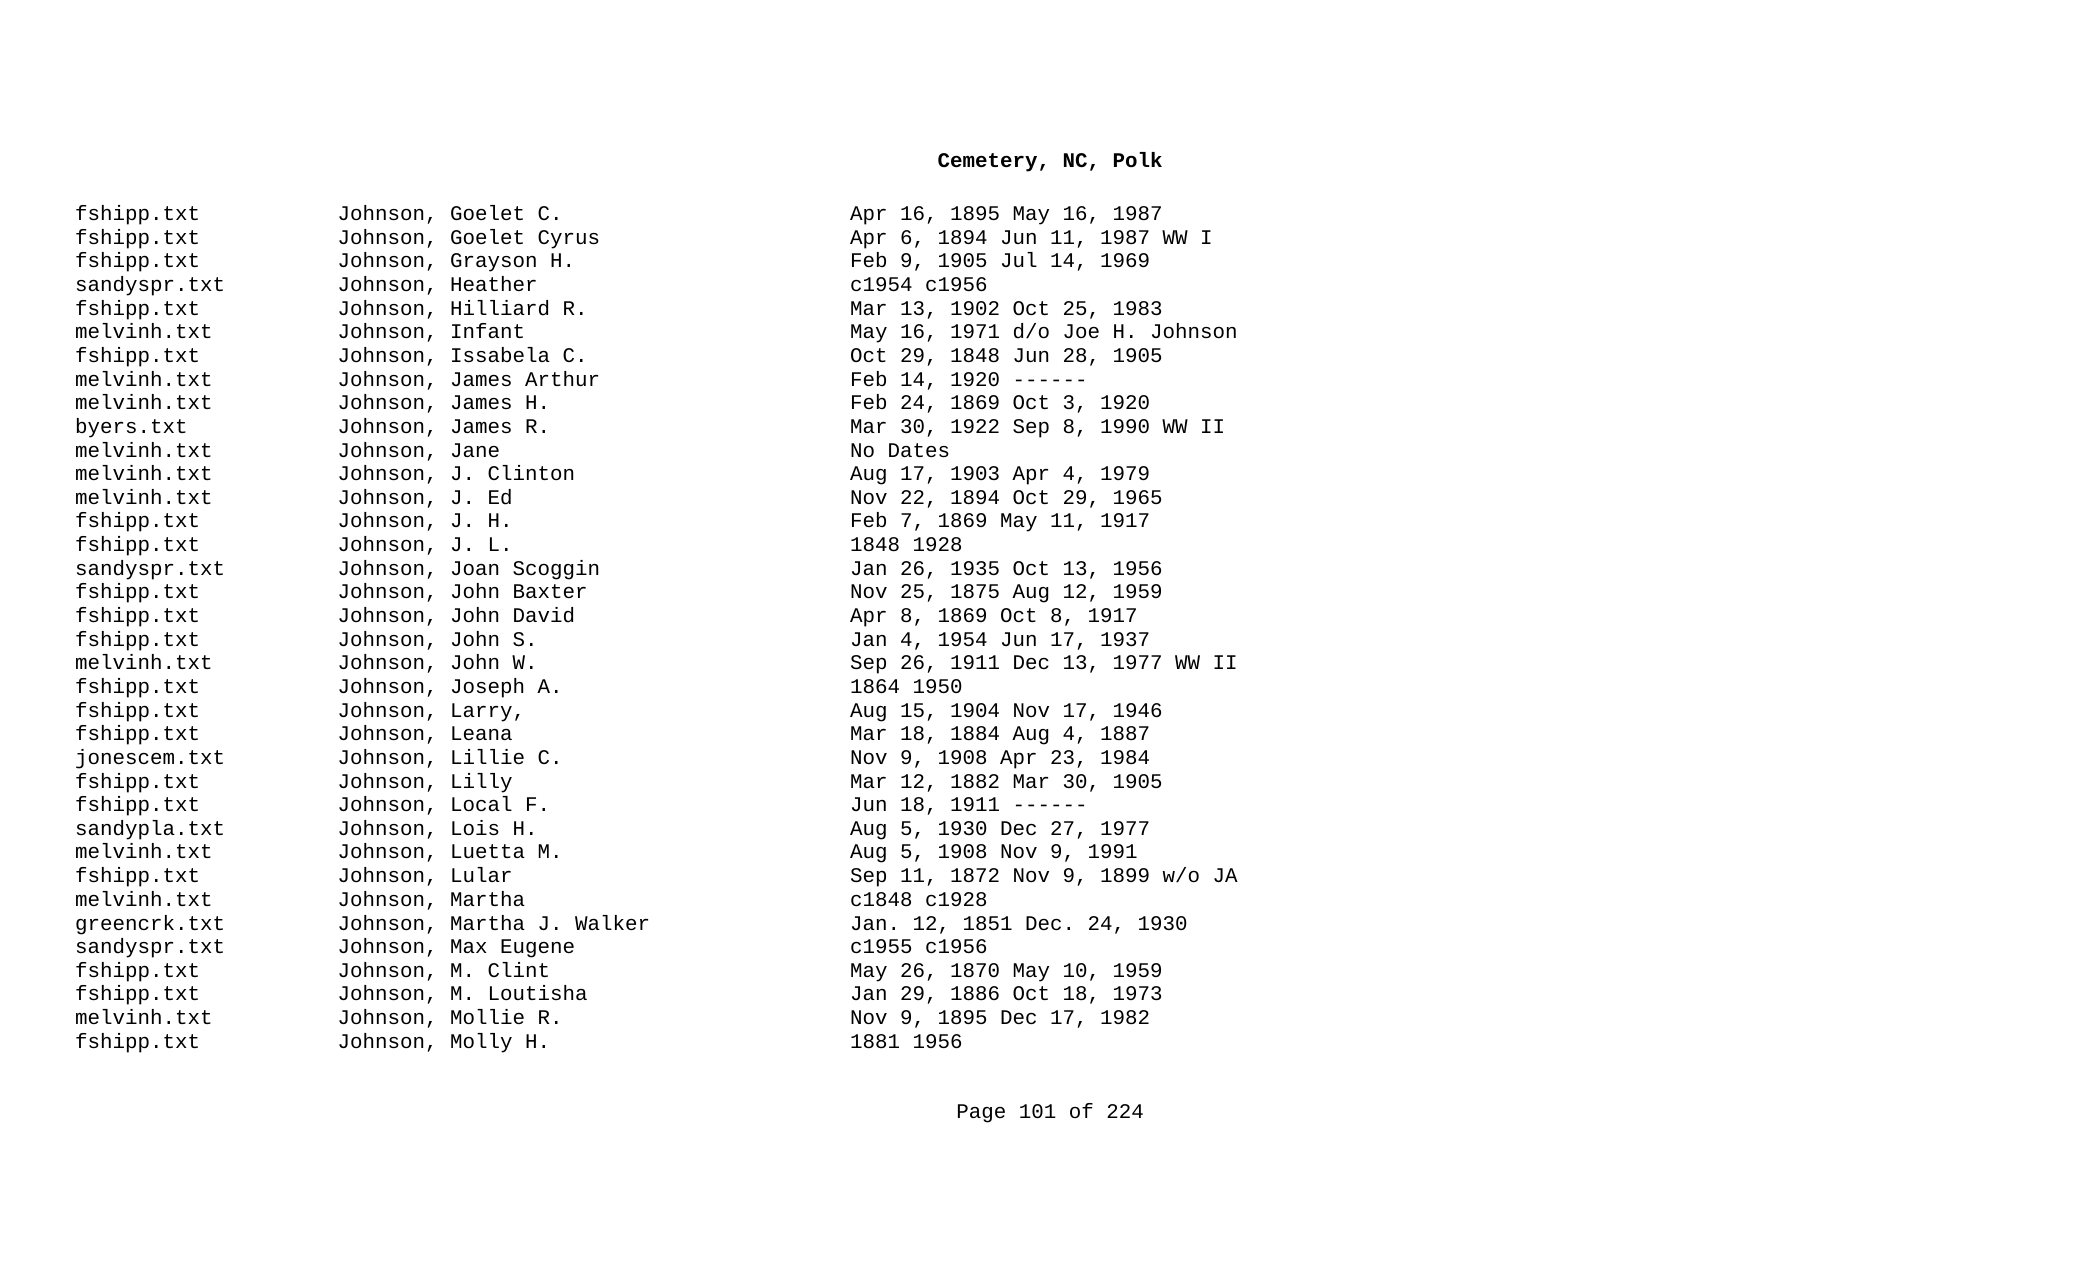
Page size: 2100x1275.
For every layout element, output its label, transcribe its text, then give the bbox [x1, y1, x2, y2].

text sandyspr.txt Johnson, Heather c1954 c1956 [75, 274, 2025, 298]
text fshipp.txt Johnson, J. H. Feb 7, 1869 May 11, 1917 [75, 511, 2025, 534]
text melvinh.txt Johnson, James Arthur Feb 14, 1920 ------ [75, 369, 2025, 392]
text fshipp.txt Johnson, J. L. 1848 1928 [75, 534, 2025, 558]
text fshipp.txt Johnson, Local F. Jun 18, 1911 ------ [75, 794, 2025, 818]
text fshipp.txt Johnson, Larry, Aug 15, 1904 Nov 17, 1946 [75, 700, 2025, 723]
text sandyspr.txt Johnson, Joan Scoggin Jan 26, 1935 Oct 13, 1956 [75, 558, 2025, 581]
text fshipp.txt Johnson, Lular Sep 11, 1872 Nov 9, 1899 w/o JA [75, 865, 2025, 889]
text fshipp.txt Johnson, Molly H. 1881 1956 [75, 1031, 2025, 1054]
text melvinh.txt Johnson, J. Ed Nov 22, 1894 Oct 29, 1965 [75, 487, 2025, 511]
text fshipp.txt Johnson, M. Loutisha Jan 29, 1886 Oct 18, 1973 [75, 983, 2025, 1007]
text byers.txt Johnson, James R. Mar 30, 1922 Sep 8, 1990 WW II [75, 416, 2025, 439]
text melvinh.txt Johnson, J. Clinton Aug 17, 1903 Apr 4, 1979 [75, 463, 2025, 487]
text melvinh.txt Johnson, Jane No Dates [75, 439, 2025, 463]
text fshipp.txt Johnson, John Baxter Nov 25, 1875 Aug 12, 1959 [75, 581, 2025, 605]
text melvinh.txt Johnson, James H. Feb 24, 1869 Oct 3, 1920 [75, 392, 2025, 416]
text melvinh.txt Johnson, John W. Sep 26, 1911 Dec 13, 1977 WW II [75, 652, 2025, 676]
text melvinh.txt Johnson, Mollie R. Nov 9, 1895 Dec 17, 1982 [75, 1007, 2025, 1031]
text fshipp.txt Johnson, Grayson H. Feb 9, 1905 Jul 14, 1969 [75, 250, 2025, 274]
text melvinh.txt Johnson, Martha c1848 c1928 [75, 889, 2025, 912]
text fshipp.txt Johnson, John S. Jan 4, 1954 Jun 17, 1937 [75, 629, 2025, 652]
text fshipp.txt Johnson, Goelet C. Apr 16, 1895 May 16, 1987 [75, 203, 2025, 227]
text fshipp.txt Johnson, M. Clint May 26, 1870 May 10, 1959 [75, 960, 2025, 983]
text fshipp.txt Johnson, Goelet Cyrus Apr 6, 1894 Jun 11, 1987 WW I [75, 227, 2025, 250]
text fshipp.txt Johnson, Hilliard R. Mar 13, 1902 Oct 25, 1983 [75, 298, 2025, 321]
text fshipp.txt Johnson, Lilly Mar 12, 1882 Mar 30, 1905 [75, 771, 2025, 794]
text fshipp.txt Johnson, Issabela C. Oct 29, 1848 Jun 28, 1905 [75, 345, 2025, 369]
text melvinh.txt Johnson, Infant May 16, 1971 d/o Joe H. Johnson [75, 321, 2025, 345]
text sandyspr.txt Johnson, Max Eugene c1955 c1956 [75, 936, 2025, 960]
text sandypla.txt Johnson, Lois H. Aug 5, 1930 Dec 27, 1977 [75, 818, 2025, 842]
text melvinh.txt Johnson, Luetta M. Aug 5, 1908 Nov 9, 1991 [75, 842, 2025, 865]
text fshipp.txt Johnson, Leana Mar 18, 1884 Aug 4, 1887 [75, 723, 2025, 747]
text fshipp.txt Johnson, Joseph A. 1864 1950 [75, 676, 2025, 700]
text fshipp.txt Johnson, John David Apr 8, 1869 Oct 8, 1917 [75, 605, 2025, 629]
text greencrk.txt Johnson, Martha J. Walker Jan. 12, 1851 Dec. 24, 1930 [75, 912, 2025, 936]
text jonescem.txt Johnson, Lillie C. Nov 9, 1908 Apr 23, 1984 [75, 747, 2025, 771]
